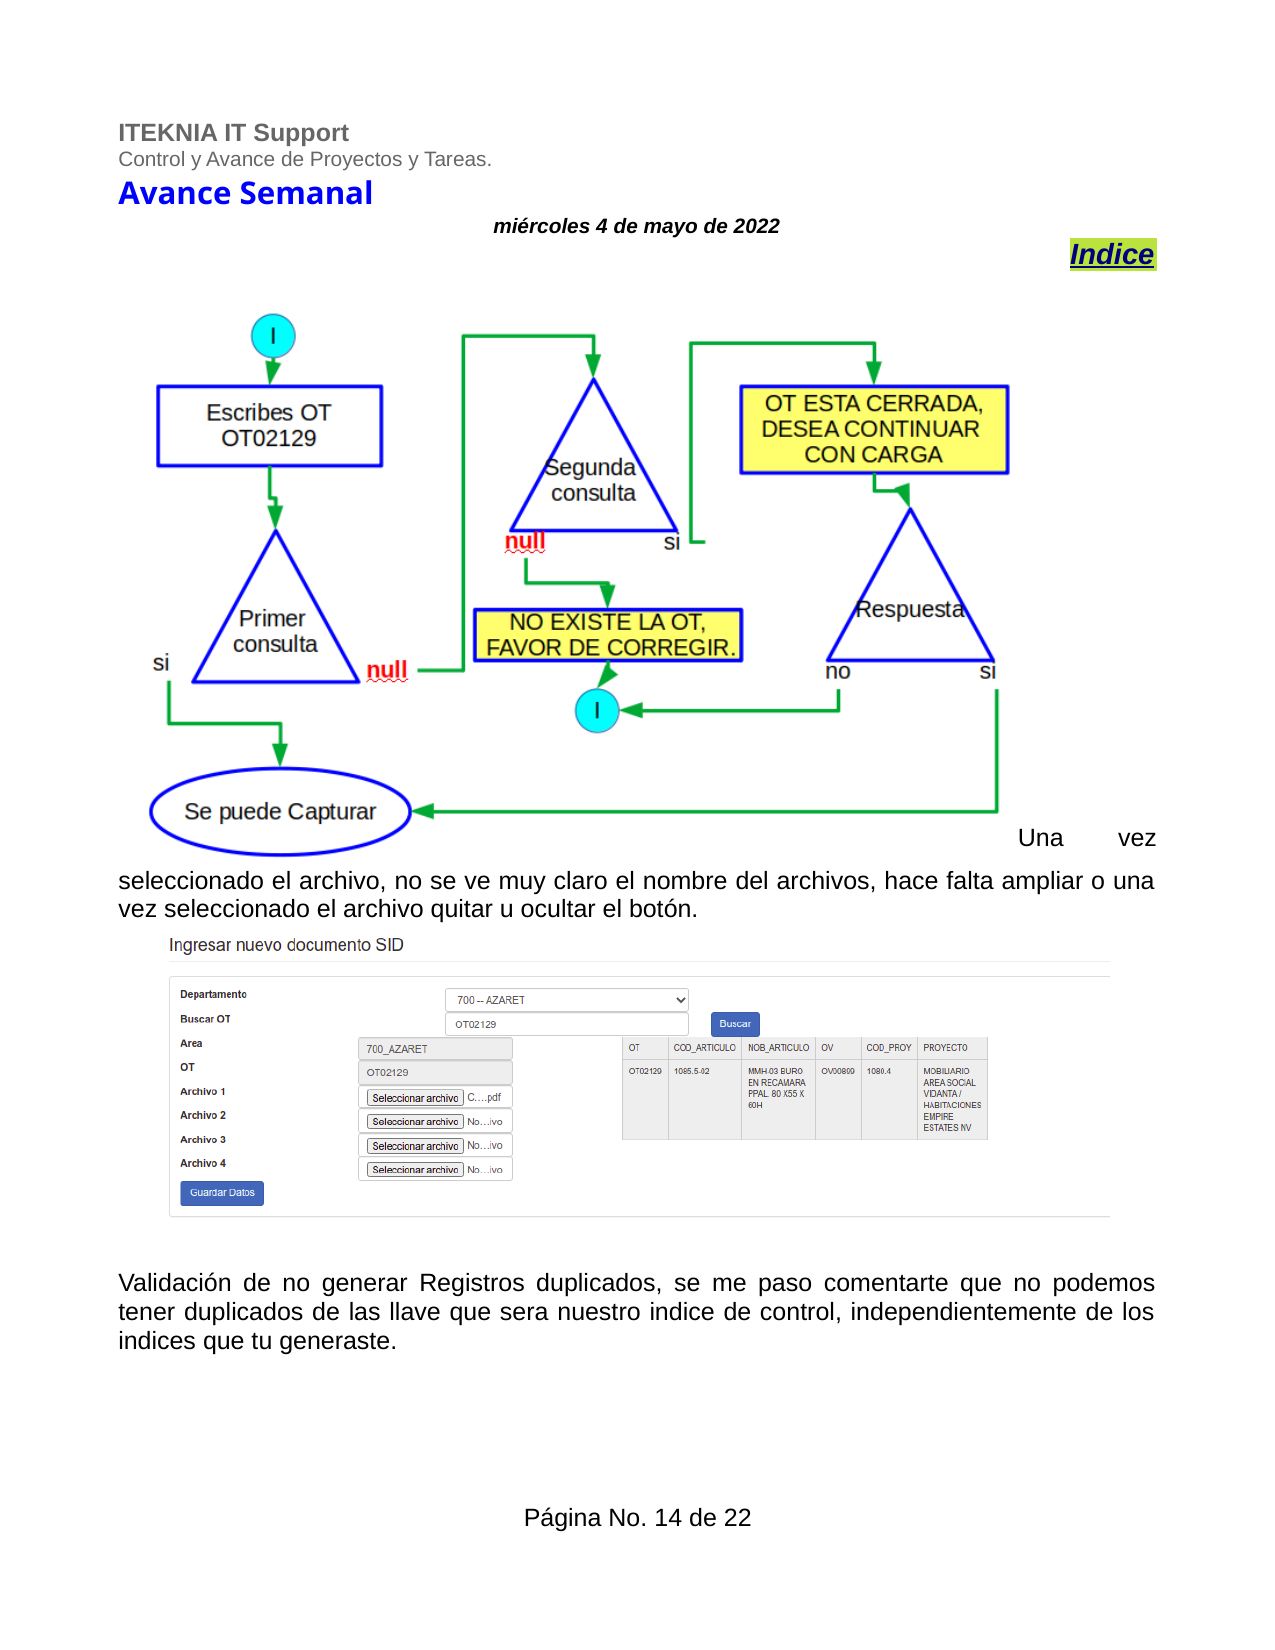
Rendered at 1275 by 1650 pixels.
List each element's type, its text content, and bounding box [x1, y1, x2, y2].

text Validación de no generar Registros duplicados, se me paso comentarte que no podemos tener duplicados de las llave que sera nuestro indice de control, independientemente de los indices que tu generaste. [118, 1268, 1157, 1354]
picture [165, 923, 1111, 1223]
picture [118, 309, 1018, 866]
text Una vez seleccionado el archivo, no se ve muy claro el nombre del archivos, hace falta ampliar o una vez seleccionado el archivo quitar u ocultar el botón. [118, 823, 1157, 923]
